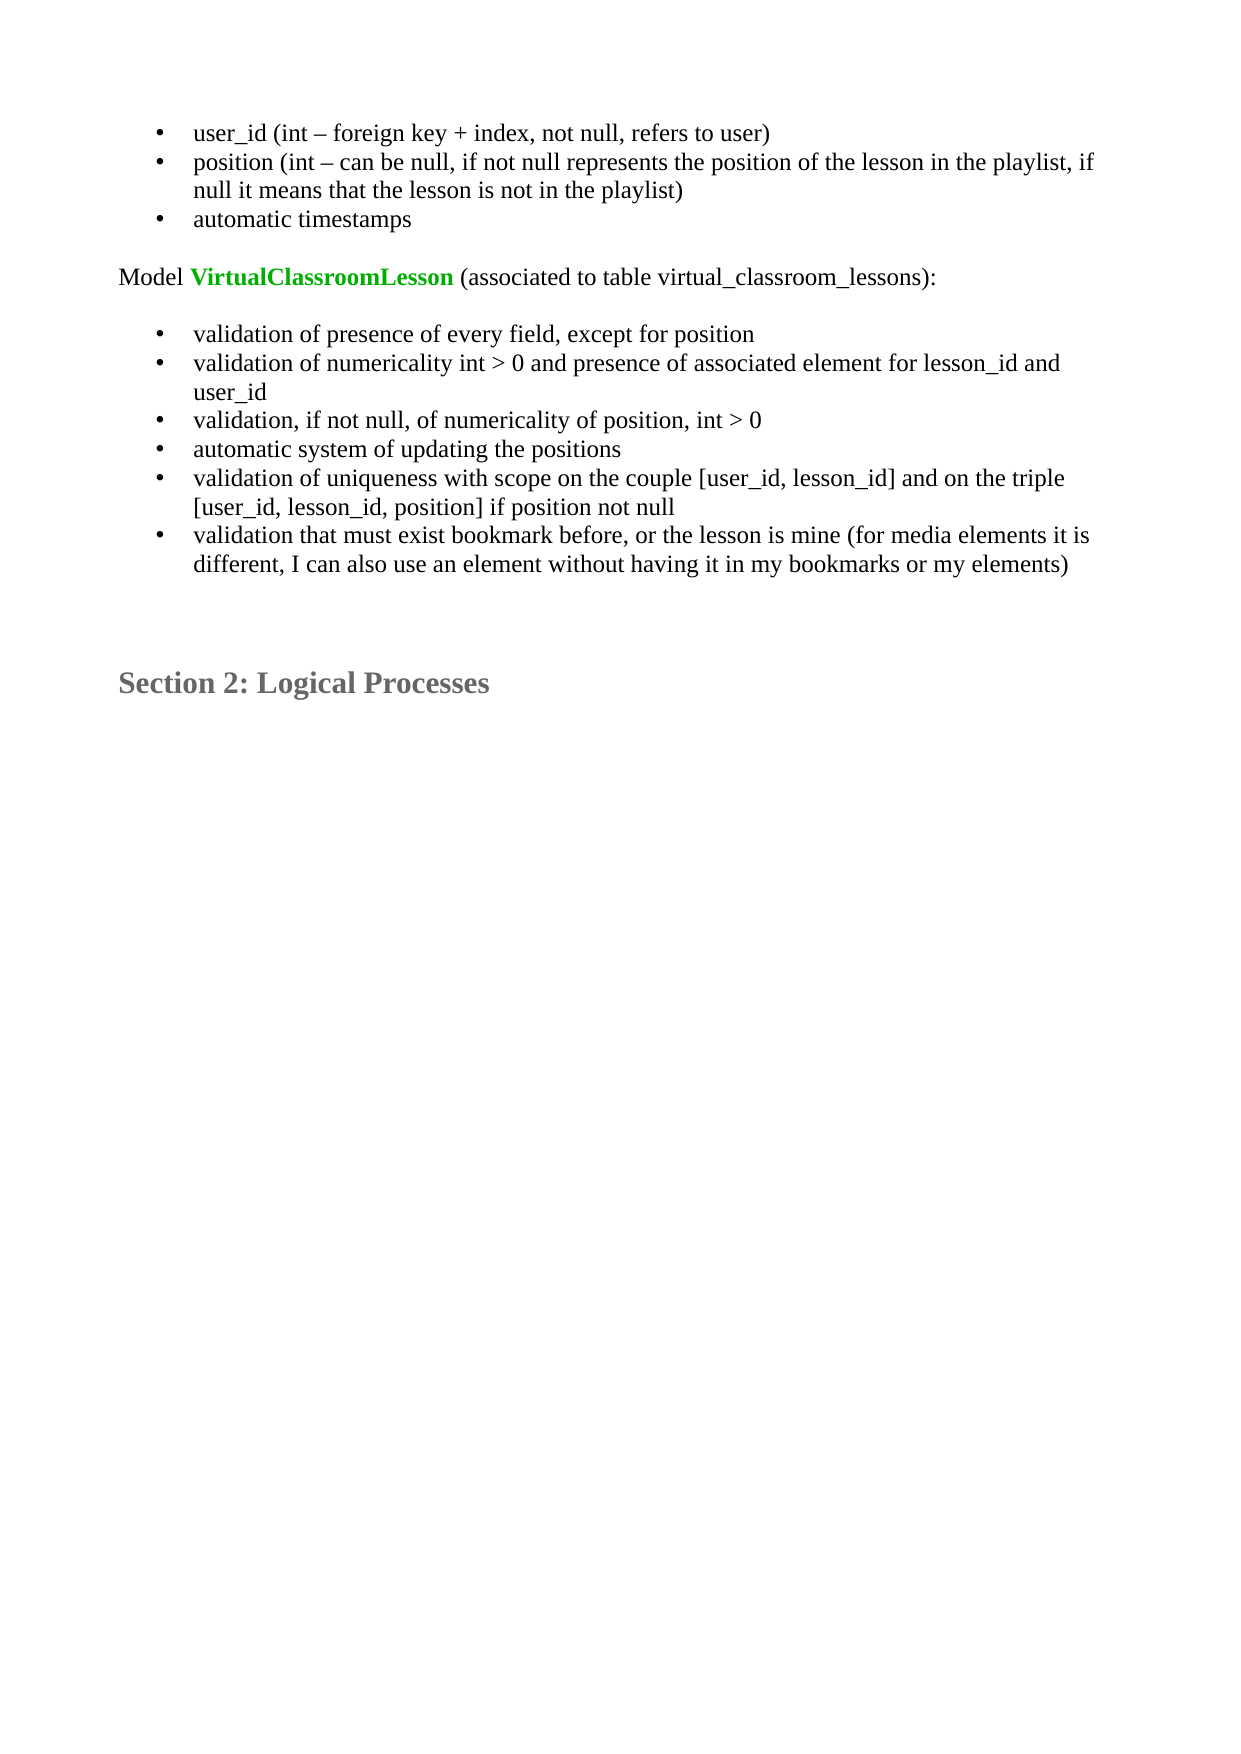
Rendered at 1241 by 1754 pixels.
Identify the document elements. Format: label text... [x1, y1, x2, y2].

list user_id (int – foreign key + index, not null, refers to user) [156, 118, 1122, 147]
list validation of presence of every field, except for position [156, 319, 1122, 348]
text Section 2: Logical Processes [118, 664, 1122, 700]
list validation of uniqueness with scope on the couple [user_id, lesson_id] and on the triple [user_id, lesson_id, position] if position not null [156, 463, 1122, 521]
list automatic system of updating the positions [156, 434, 1122, 463]
list validation that must exist bookmark before, or the lesson is mine (for media elements it is different, I can also use an element without having it in my bookmarks or my elements) [156, 521, 1122, 578]
text Model VirtualClassroomLesson (associated to table virtual_classroom_lessons): [118, 262, 1122, 291]
list validation, if not null, of numericality of position, int > 0 [156, 406, 1122, 434]
list automatic timestamps [156, 204, 1122, 233]
list position (int – can be null, if not null represents the position of the lesson in the playlist, if null it means that the lesson is not in the playlist) [156, 147, 1122, 204]
list validation of numericality int > 0 and presence of associated element for lesson_id and user_id [156, 348, 1122, 406]
